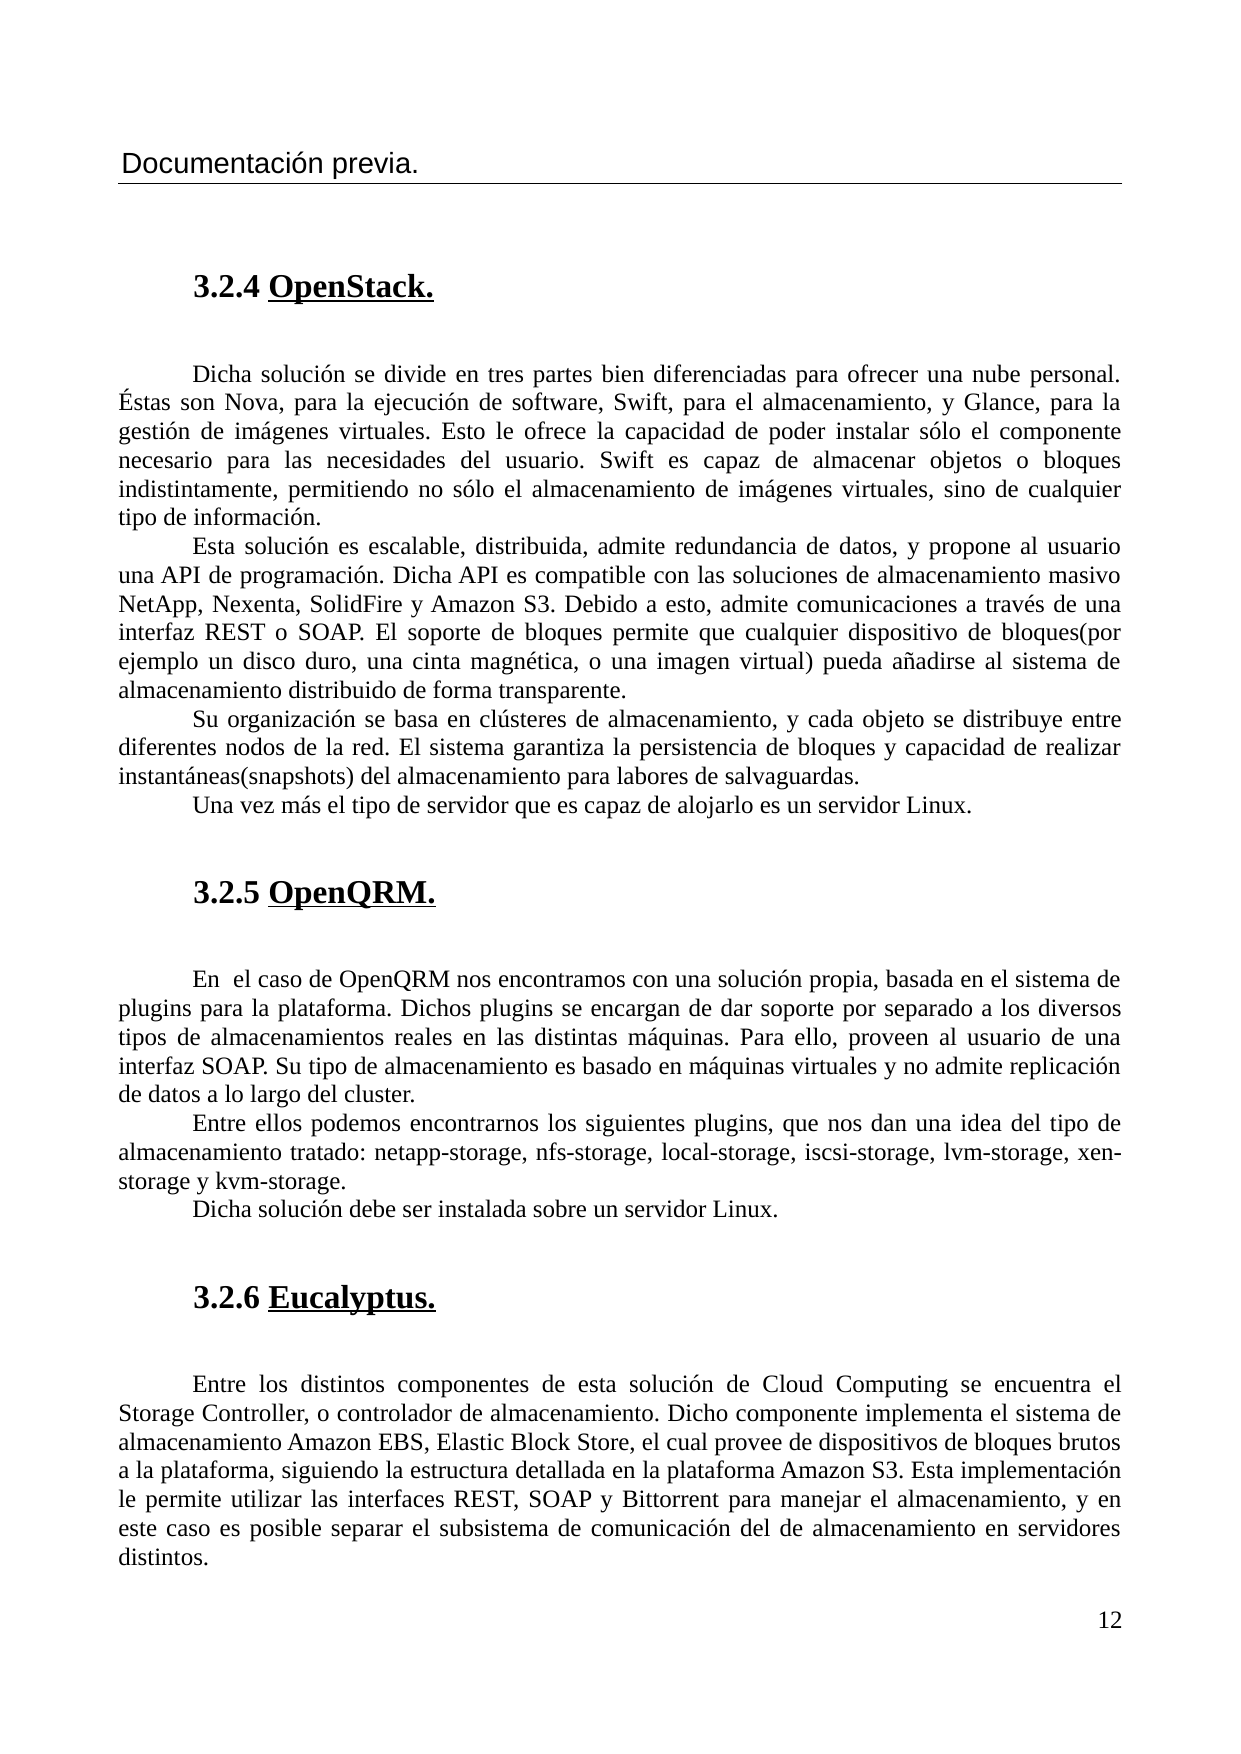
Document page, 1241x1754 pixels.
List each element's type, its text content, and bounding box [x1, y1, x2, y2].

text Una vez más el tipo de servidor que es capaz de alojarlo es un servidor Linux. [118, 790, 1122, 819]
text Dicha solución se divide en tres partes bien diferenciadas para ofrecer una nube personal. Éstas son Nova, para la ejecución de software, Swift, para el almacenamiento, y Glance, para la gestión de imágenes virtuales. Esto le ofrece la capacidad de poder instalar sólo el componente necesario para las necesidades del usuario. Swift es capaz de almacenar objetos o bloques indistintamente, permitiendo no sólo el almacenamiento de imágenes virtuales, sino de cualquier tipo de información. [118, 359, 1122, 531]
text Entre ellos podemos encontrarnos los siguientes plugins, que nos dan una idea del tipo de almacenamiento tratado: netapp-storage, nfs-storage, local-storage, iscsi-storage, lvm-storage, xen-storage y kvm-storage. [118, 1108, 1122, 1194]
text Esta solución es escalable, distribuida, admite redundancia de datos, y propone al usuario una API de programación. Dicha API es compatible con las soluciones de almacenamiento masivo NetApp, Nexenta, SolidFire y Amazon S3. Debido a esto, admite comunicaciones a través de una interfaz REST o SOAP. El soporte de bloques permite que cualquier dispositivo de bloques(por ejemplo un disco duro, una cinta magnética, o una imagen virtual) pueda añadirse al sistema de almacenamiento distribuido de forma transparente. [118, 531, 1122, 704]
text En el caso de OpenQRM nos encontramos con una solución propia, basada en el sistema de plugins para la plataforma. Dichos plugins se encargan de dar soporte por separado a los diversos tipos de almacenamientos reales en las distintas máquinas. Para ello, proveen al usuario de una interfaz SOAP. Su tipo de almacenamiento es basado en máquinas virtuales y no admite replicación de datos a lo largo del cluster. [118, 964, 1122, 1108]
text Entre los distintos componentes de esta solución de Cloud Computing se encuentra el Storage Controller, o controlador de almacenamiento. Dicho componente implementa el sistema de almacenamiento Amazon EBS, Elastic Block Store, el cual provee de dispositivos de bloques brutos a la plataforma, siguiendo la estructura detallada en la plataforma Amazon S3. Esta implementación le permite utilizar las interfaces REST, SOAP y Bittorrent para manejar el almacenamiento, y en este caso es posible separar el subsistema de comunicación del de almacenamiento en servidores distintos. [118, 1369, 1122, 1570]
text Dicha solución debe ser instalada sobre un servidor Linux. [118, 1194, 1122, 1223]
subtitle OpenStack. [193, 267, 1122, 305]
subtitle Eucalyptus. [193, 1277, 1122, 1315]
text Su organización se basa en clústeres de almacenamiento, y cada objeto se distribuye entre diferentes nodos de la red. El sistema garantiza la persistencia de bloques y capacidad de realizar instantáneas(snapshots) del almacenamiento para labores de salvaguardas. [118, 704, 1122, 790]
subtitle OpenQRM. [193, 872, 1122, 911]
